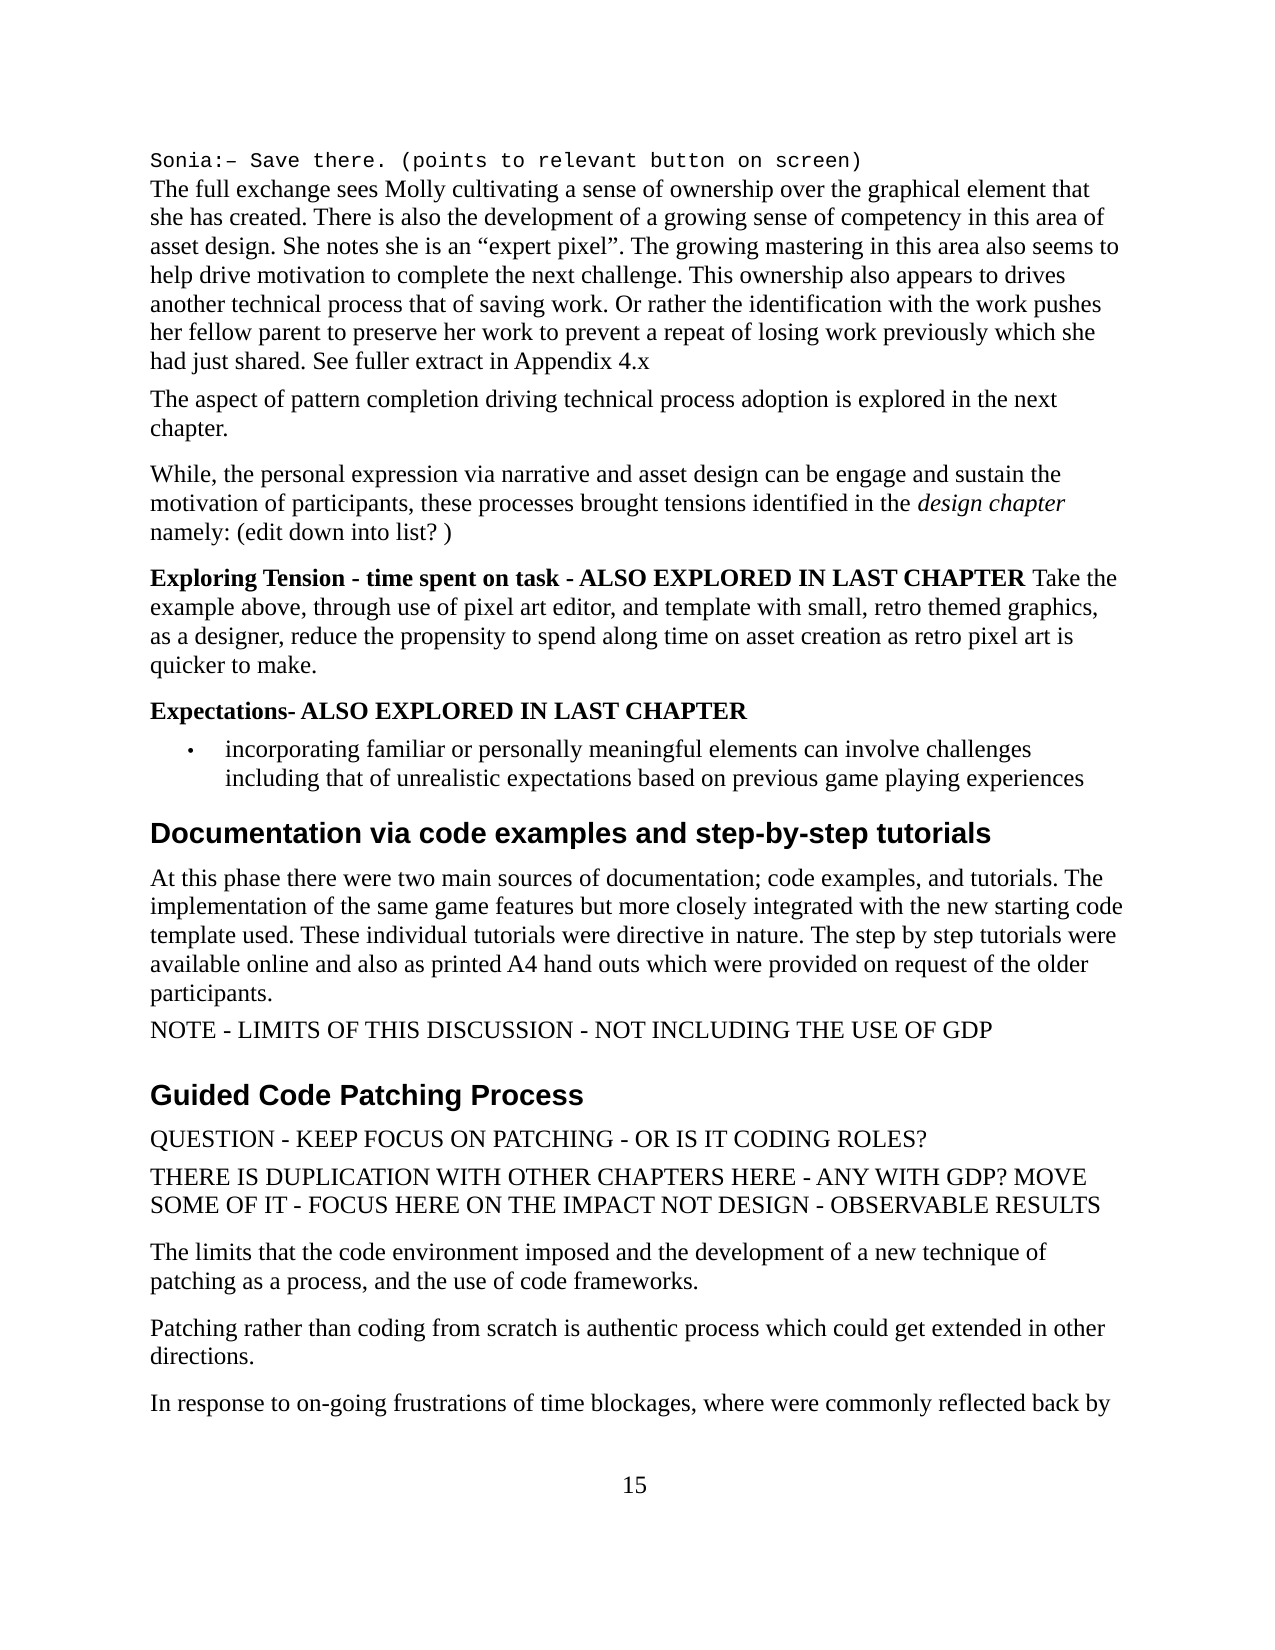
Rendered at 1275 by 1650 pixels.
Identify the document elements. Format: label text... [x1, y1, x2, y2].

text In response to on-going frustrations of time blockages, where were commonly reflected back by [150, 1388, 1125, 1417]
text Exploring Tension - time spent on task - ALSO EXPLORED IN LAST CHAPTER Take the example above, through use of pixel art editor, and template with small, retro themed graphics, as a designer, reduce the propensity to spend along time on asset creation as retro pixel art is quicker to make. [150, 563, 1125, 678]
list incorporating familiar or personally meaningful elements can involve challenges including that of unrealistic expectations based on previous game playing experiences [187, 734, 1125, 792]
text While, the personal expression via narrative and asset design can be engage and sustain the motivation of participants, these processes brought tensions identified in the design chapter namely: (edit down into list? ) [150, 459, 1125, 546]
text THERE IS DUPLICATION WITH OTHER CHAPTERS HERE - ANY WITH GDP? MOVE SOME OF IT - FOCUS HERE ON THE IMPACT NOT DESIGN - OBSERVABLE RESULTS [150, 1162, 1125, 1219]
text Expectations- ALSO EXPLORED IN LAST CHAPTER [150, 696, 1125, 725]
text The full exchange sees Molly cultivating a sense of ownership over the graphical element that she has created. There is also the development of a growing sense of competency in this area of asset design. She notes she is an “expert pixel”. The growing mastering in this area also seems to help drive motivation to complete the next challenge. This ownership also appears to drives another technical process that of saving work. Or rather the identification with the work pushes her fellow parent to preserve her work to prevent a repeat of losing work previously which she had just shared. See fuller extract in Appendix 4.x [150, 174, 1125, 375]
subtitle Guided Code Patching Process [150, 1078, 1125, 1112]
subtitle Documentation via code examples and step-by-step tutorials [150, 817, 1125, 850]
text NOTE - LIMITS OF THIS DISCUSSION - NOT INCLUDING THE USE OF GDP [150, 1015, 1125, 1044]
text Sonia:– Save there. (points to relevant button on screen) [150, 150, 1125, 174]
text At this phase there were two main sources of documentation; code examples, and tutorials. The implementation of the same game features but more closely integrated with the new starting code template used. These individual tutorials were directive in nature. The step by step tutorials were available online and also as printed A4 hand outs which were provided on request of the older participants. [150, 863, 1125, 1006]
text QUESTION - KEEP FOCUS ON PATCHING - OR IS IT CODING ROLES? [150, 1124, 1125, 1153]
text The aspect of pattern completion driving technical process adoption is explored in the next chapter. [150, 384, 1125, 441]
text The limits that the code environment imposed and the development of a new technique of patching as a process, and the use of code frameworks. [150, 1237, 1125, 1295]
text Patching rather than coding from scratch is authentic process which could get extended in other directions. [150, 1313, 1125, 1370]
